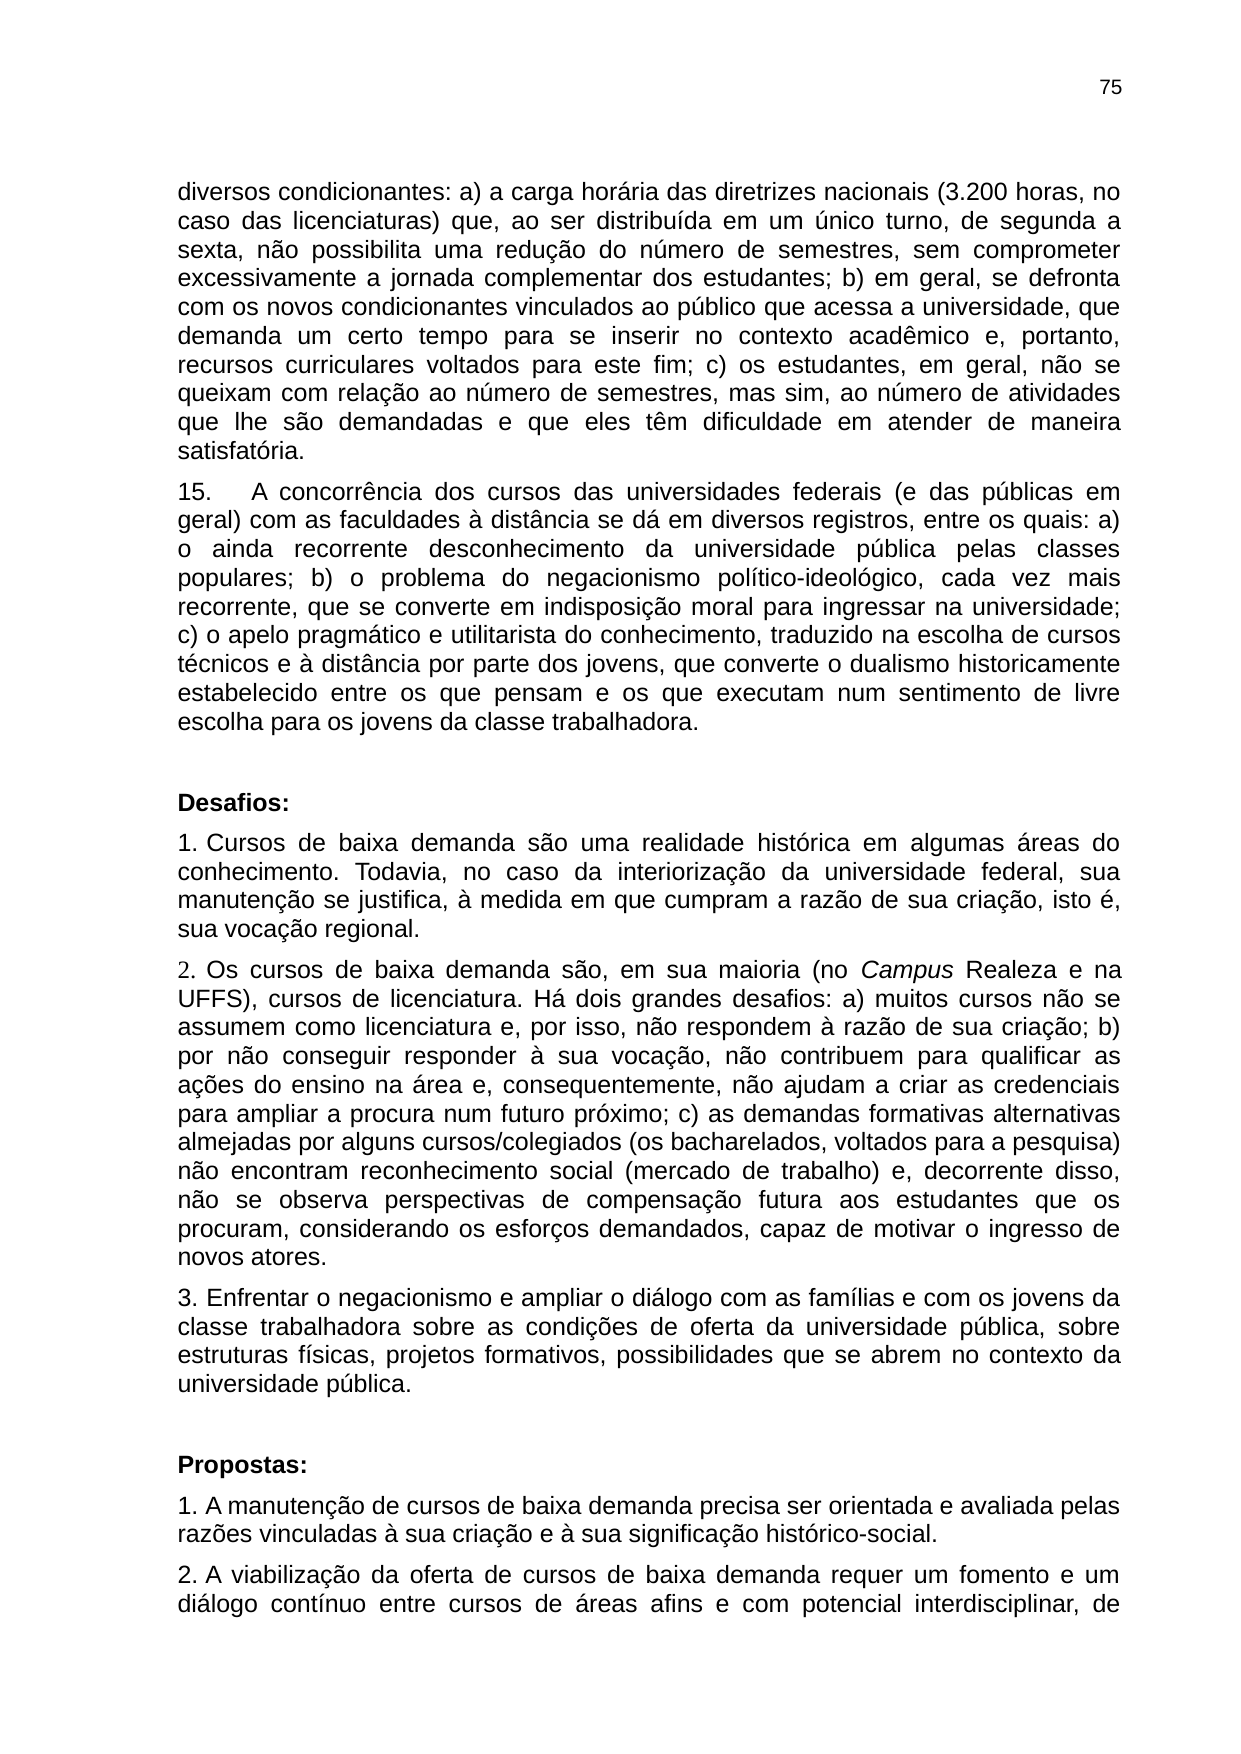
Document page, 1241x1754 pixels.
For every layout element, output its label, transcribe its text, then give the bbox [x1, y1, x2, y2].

text Propostas: [177, 1450, 1122, 1479]
list diversos condicionantes: a) a carga horária das diretrizes nacionais (3.200 horas, no caso das licenciaturas) que, ao ser distribuída em um único turno, de segunda a sexta, não possibilita uma redução do número de semestres, sem comprometer excessivamente a jornada complementar dos estudantes; b) em geral, se defronta com os novos condicionantes vinculados ao público que acessa a universidade, que demanda um certo tempo para se inserir no contexto acadêmico e, portanto, recursos curriculares voltados para este fim; c) os estudantes, em geral, não se queixam com relação ao número de semestres, mas sim, ao número de atividades que lhe são demandadas e que eles têm dificuldade em atender de maneira satisfatória. [177, 177, 1122, 465]
list A viabilização da oferta de cursos de baixa demanda requer um fomento e um diálogo contínuo entre cursos de áreas afins e com potencial interdisciplinar, de [177, 1560, 1122, 1617]
list Os cursos de baixa demanda são, em sua maioria (no Campus Realeza e na UFFS), cursos de licenciatura. Há dois grandes desafios: a) muitos cursos não se assumem como licenciatura e, por isso, não respondem à razão de sua criação; b) por não conseguir responder à sua vocação, não contribuem para qualificar as ações do ensino na área e, consequentemente, não ajudam a criar as credenciais para ampliar a procura num futuro próximo; c) as demandas formativas alternativas almejadas por alguns cursos/colegiados (os bacharelados, voltados para a pesquisa) não encontram reconhecimento social (mercado de trabalho) e, decorrente disso, não se observa perspectivas de compensação futura aos estudantes que os procuram, considerando os esforços demandados, capaz de motivar o ingresso de novos atores. [177, 955, 1122, 1271]
list A manutenção de cursos de baixa demanda precisa ser orientada e avaliada pelas razões vinculadas à sua criação e à sua significação histórico-social. [177, 1491, 1122, 1548]
list Cursos de baixa demanda são uma realidade histórica em algumas áreas do conhecimento. Todavia, no caso da interiorização da universidade federal, sua manutenção se justifica, à medida em que cumpram a razão de sua criação, isto é, sua vocação regional. [177, 828, 1122, 943]
list Enfrentar o negacionismo e ampliar o diálogo com as famílias e com os jovens da classe trabalhadora sobre as condições de oferta da universidade pública, sobre estruturas físicas, projetos formativos, possibilidades que se abrem no contexto da universidade pública. [177, 1283, 1122, 1398]
list A concorrência dos cursos das universidades federais (e das públicas em geral) com as faculdades à distância se dá em diversos registros, entre os quais: a) o ainda recorrente desconhecimento da universidade pública pelas classes populares; b) o problema do negacionismo político-ideológico, cada vez mais recorrente, que se converte em indisposição moral para ingressar na universidade; c) o apelo pragmático e utilitarista do conhecimento, traduzido na escolha de cursos técnicos e à distância por parte dos jovens, que converte o dualismo historicamente estabelecido entre os que pensam e os que executam num sentimento de livre escolha para os jovens da classe trabalhadora. [177, 476, 1122, 735]
text Desafios: [177, 787, 1122, 816]
